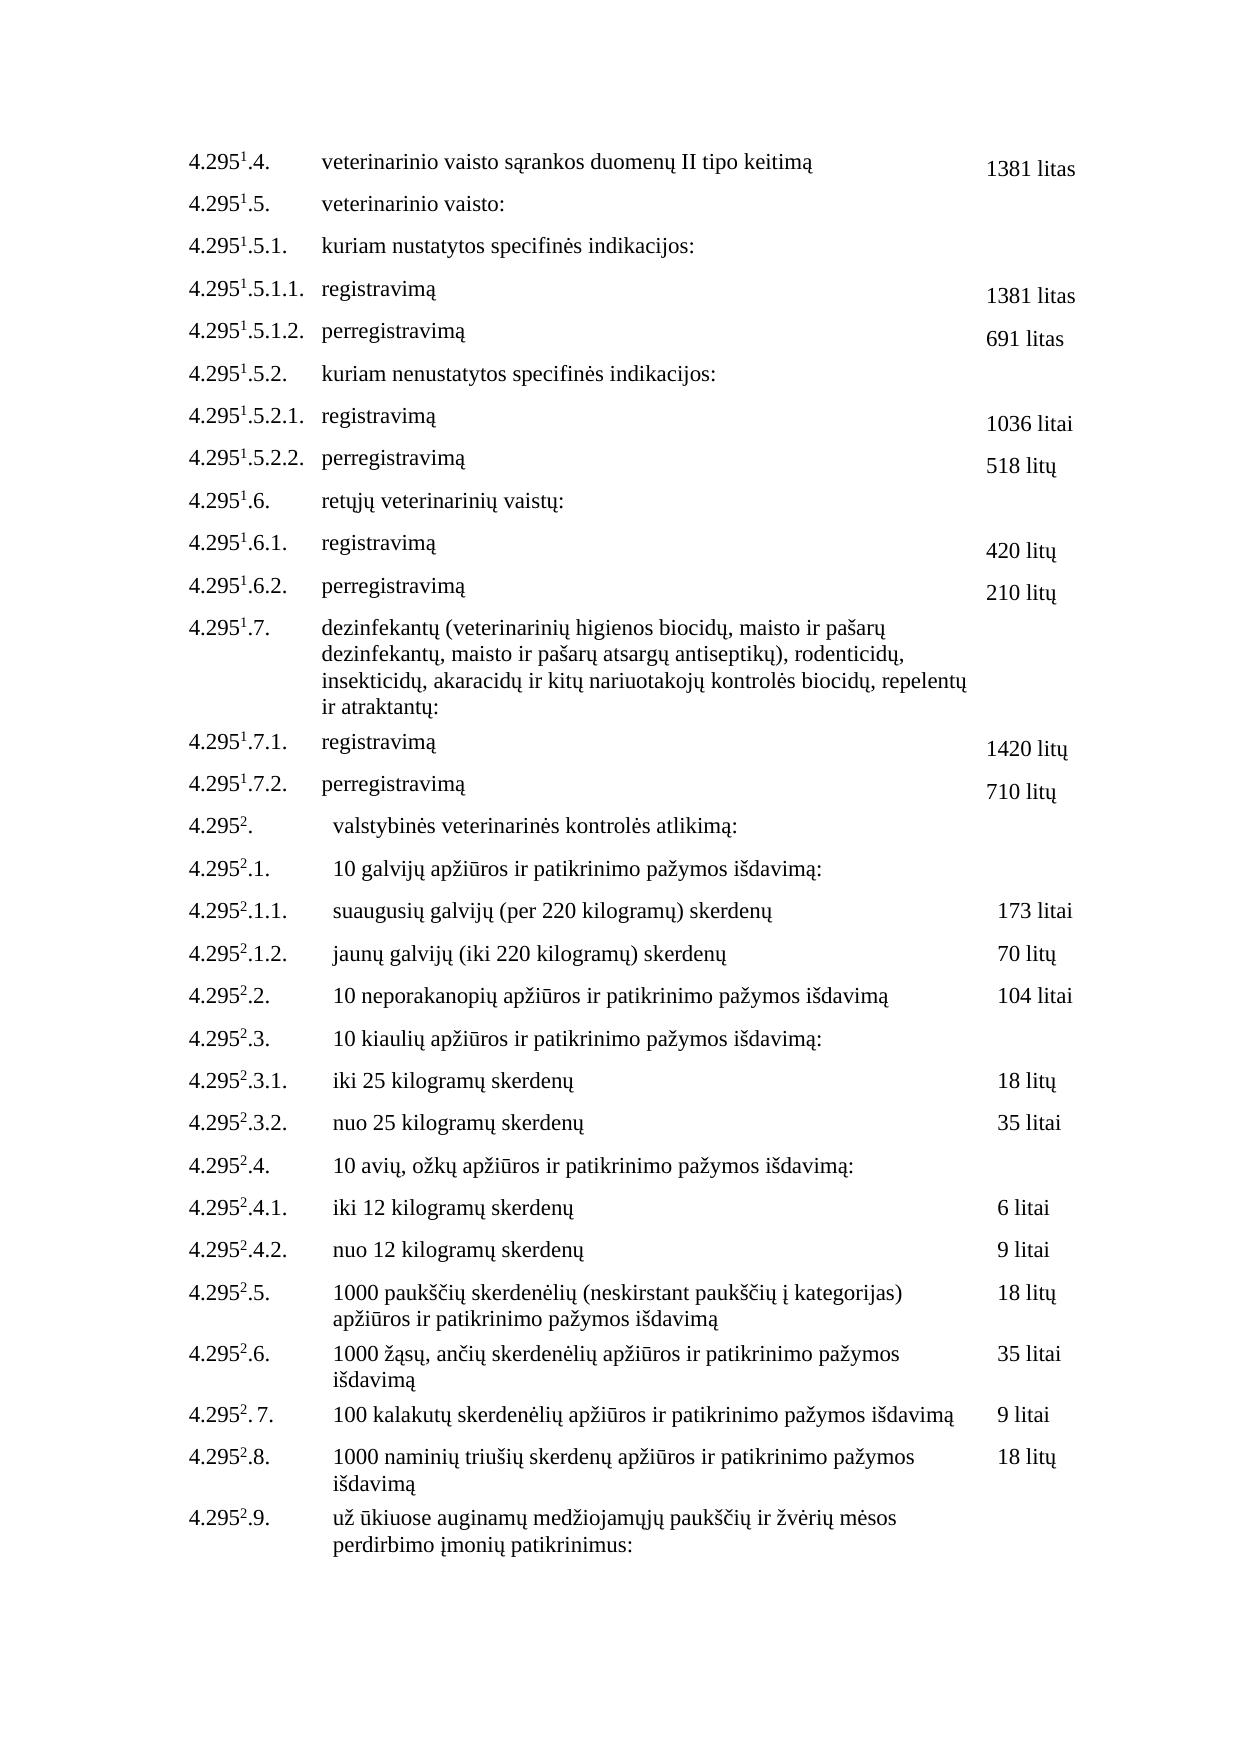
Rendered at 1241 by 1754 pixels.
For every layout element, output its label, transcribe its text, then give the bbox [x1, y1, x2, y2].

table_cell 1000 žąsų, ančių skerdenėlių apžiūros ir patikrinimo pažymos išdavimą [321, 1340, 986, 1401]
table_cell 4.2951.5.1. [177, 233, 321, 275]
table_cell 18 litų [986, 1067, 1148, 1109]
table_cell [986, 1025, 1148, 1067]
table_cell 1381 litas [986, 275, 1148, 317]
table_cell retųjų veterinarinių vaistų: [321, 487, 986, 529]
table_cell [986, 1152, 1148, 1194]
table_cell dezinfekantų (veterinarinių higienos biocidų, maisto ir pašarų dezinfekantų, maisto ir pašarų atsargų antiseptikų), rodenticidų, insekticidų, akaracidų ir kitų nariuotakojų kontrolės biocidų, repelentų ir atraktantų: [321, 614, 986, 728]
table_cell 4.2952.4.2. [177, 1237, 321, 1279]
table_cell 518 litų [986, 445, 1148, 487]
table_cell 173 litai [986, 898, 1148, 940]
table_cell 4.2952.1.1. [177, 898, 321, 940]
table_cell 4.2951.6.1. [177, 529, 321, 572]
table_cell 1381 litas [986, 148, 1148, 190]
table_cell 4.2951.6.2. [177, 572, 321, 614]
table_cell 4.2952.3.2. [177, 1109, 321, 1152]
table_cell [986, 233, 1148, 275]
table_cell registravimą [321, 728, 986, 770]
table_cell [986, 855, 1148, 897]
table_cell 10 kiaulių apžiūros ir patikrinimo pažymos išdavimą: [321, 1025, 986, 1067]
table_cell 4.2952.9. [177, 1505, 321, 1566]
table_cell 4.2951.5.2.1. [177, 402, 321, 444]
table_cell 691 litas [986, 317, 1148, 360]
table_cell 4.2952.2. [177, 982, 321, 1024]
table_cell 70 litų [986, 940, 1148, 982]
table_cell 4.2952.3. [177, 1025, 321, 1067]
table_cell 4.2951.4. [177, 148, 321, 190]
table_cell registravimą [321, 402, 986, 444]
table_cell 4.2952.4.1. [177, 1194, 321, 1237]
table_cell 4.2952.6. [177, 1340, 321, 1401]
table_cell 4.2952.1.2. [177, 940, 321, 982]
table_cell [986, 813, 1148, 855]
table_cell 4.2951.7.1. [177, 728, 321, 770]
table_cell 4.2952.8. [177, 1444, 321, 1504]
table_cell 4.2951.7. [177, 614, 321, 728]
table_cell 10 avių, ožkų apžiūros ir patikrinimo pažymos išdavimą: [321, 1152, 986, 1194]
table_cell 9 litai [986, 1237, 1148, 1279]
table_cell 9 litai [986, 1401, 1148, 1443]
table_cell 4.2951.5.2.2. [177, 445, 321, 487]
table_cell 4.2952.1. [177, 855, 321, 897]
table_cell perregistravimą [321, 572, 986, 614]
table_cell 4.2952. 7. [177, 1401, 321, 1443]
table_cell 4.2952.3.1. [177, 1067, 321, 1109]
table_cell 4.2951.6. [177, 487, 321, 529]
table_cell 4.2951.7.2. [177, 770, 321, 813]
table_cell suaugusių galvijų (per 220 kilogramų) skerdenų [321, 898, 986, 940]
table_cell 710 litų [986, 770, 1148, 813]
table_cell perregistravimą [321, 445, 986, 487]
table_cell 10 neporakanopių apžiūros ir patikrinimo pažymos išdavimą [321, 982, 986, 1024]
table_cell registravimą [321, 275, 986, 317]
table_cell 35 litai [986, 1340, 1148, 1401]
table_cell 4.2951.5. [177, 190, 321, 232]
table_cell 18 litų [986, 1279, 1148, 1340]
table_cell veterinarinio vaisto: [321, 190, 986, 232]
table_cell 4.2952.4. [177, 1152, 321, 1194]
table_cell 1420 litų [986, 728, 1148, 770]
table_cell veterinarinio vaisto sąrankos duomenų II tipo keitimą [321, 148, 986, 190]
table_cell 10 galvijų apžiūros ir patikrinimo pažymos išdavimą: [321, 855, 986, 897]
table_cell 4.2952.5. [177, 1279, 321, 1340]
table_cell 4.2952. [177, 813, 321, 855]
table_cell registravimą [321, 529, 986, 572]
table_cell 420 litų [986, 529, 1148, 572]
table_cell nuo 12 kilogramų skerdenų [321, 1237, 986, 1279]
table_cell [986, 1505, 1148, 1566]
table_cell [986, 360, 1148, 402]
table_cell perregistravimą [321, 317, 986, 360]
table_cell 6 litai [986, 1194, 1148, 1237]
table_cell [986, 190, 1148, 232]
table_cell nuo 25 kilogramų skerdenų [321, 1109, 986, 1152]
table_cell 35 litai [986, 1109, 1148, 1152]
table_cell iki 12 kilogramų skerdenų [321, 1194, 986, 1237]
table_cell kuriam nenustatytos specifinės indikacijos: [321, 360, 986, 402]
table_cell 100 kalakutų skerdenėlių apžiūros ir patikrinimo pažymos išdavimą [321, 1401, 986, 1443]
table_cell kuriam nustatytos specifinės indikacijos: [321, 233, 986, 275]
table_cell perregistravimą [321, 770, 986, 813]
table_cell [986, 487, 1148, 529]
table_cell 4.2951.5.2. [177, 360, 321, 402]
table_cell 210 litų [986, 572, 1148, 614]
table_cell 4.2951.5.1.1. [177, 275, 321, 317]
table_cell jaunų galvijų (iki 220 kilogramų) skerdenų [321, 940, 986, 982]
table_cell [986, 614, 1148, 728]
table_cell 1000 paukščių skerdenėlių (neskirstant paukščių į kategorijas) apžiūros ir patikrinimo pažymos išdavimą [321, 1279, 986, 1340]
table_cell 104 litai [986, 982, 1148, 1024]
table_cell 1000 naminių triušių skerdenų apžiūros ir patikrinimo pažymos išdavimą [321, 1444, 986, 1504]
table_cell už ūkiuose auginamų medžiojamųjų paukščių ir žvėrių mėsos perdirbimo įmonių patikrinimus: [321, 1505, 986, 1566]
table_cell valstybinės veterinarinės kontrolės atlikimą: [321, 813, 986, 855]
table_cell 1036 litai [986, 402, 1148, 444]
table_cell iki 25 kilogramų skerdenų [321, 1067, 986, 1109]
table_cell 18 litų [986, 1444, 1148, 1504]
table_cell 4.2951.5.1.2. [177, 317, 321, 360]
